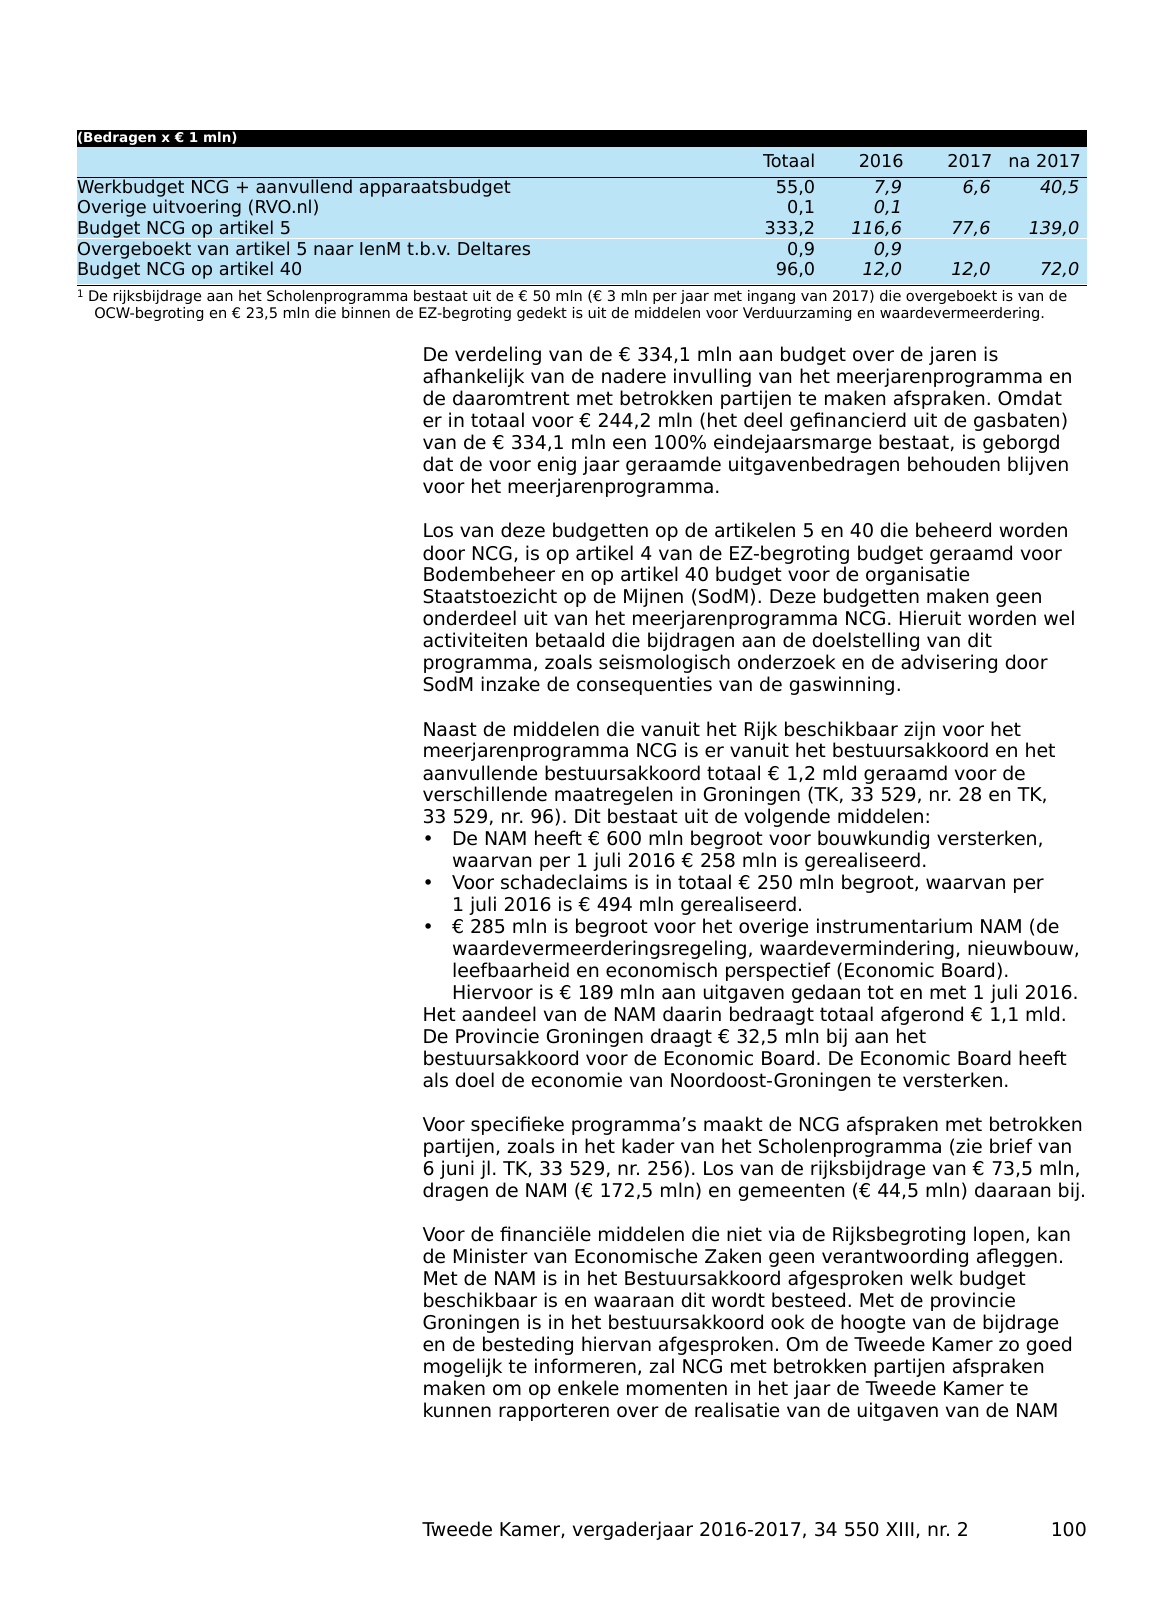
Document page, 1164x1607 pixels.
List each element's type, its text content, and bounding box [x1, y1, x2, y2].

table_cell Totaal [732, 147, 821, 177]
table_cell 77,6 [909, 218, 998, 238]
table_cell [909, 197, 998, 218]
text Naast de middelen die vanuit het Rijk beschikbaar zijn voor het meerjarenprogramma NCG is er vanuit het bestuursakkoord en het aanvullende bestuursakkoord totaal € 1,2 mld geraamd voor de verschillende maatregelen in Groningen (TK, 33 529, nr. 28 en TK, 33 529, nr. 96). Dit bestaat uit de volgende middelen: [422, 718, 1087, 828]
table_cell Werkbudget NCG + aanvullend apparaatsbudget [77, 178, 732, 197]
table_cell 333,2 [732, 218, 821, 238]
table_cell 12,0 [909, 259, 998, 284]
table_cell 6,6 [909, 178, 998, 197]
table_cell 7,9 [821, 178, 909, 197]
text Het aandeel van de NAM daarin bedraagt totaal afgerond € 1,1 mld. De Provincie Groningen draagt € 32,5 mln bij aan het bestuursakkoord voor de Economic Board. De Economic Board heeft als doel de economie van Noordoost-Groningen te versterken. [422, 1004, 1087, 1092]
table_cell 96,0 [732, 259, 821, 284]
table_cell 72,0 [998, 259, 1087, 284]
table_cell [77, 147, 732, 177]
table_cell 0,1 [732, 197, 821, 218]
table_cell 2016 [821, 147, 909, 177]
text • Voor schadeclaims is in totaal € 250 mln begroot, waarvan per 1 juli 2016 is € 494 mln gerealiseerd. [422, 872, 1087, 916]
table_cell Budget NCG op artikel 40 [77, 259, 732, 284]
text Voor specifieke programma’s maakt de NCG afspraken met betrokken partijen, zoals in het kader van het Scholenprogramma (zie brief van 6 juni jl. TK, 33 529, nr. 256). Los van de rijksbijdrage van € 73,5 mln, dragen de NAM (€ 172,5 mln) en gemeenten (€ 44,5 mln) daaraan bij. [422, 1114, 1087, 1202]
table_cell 55,0 [732, 178, 821, 197]
table_cell 0,1 [821, 197, 909, 218]
table_cell 0,9 [732, 239, 821, 259]
text De verdeling van de € 334,1 mln aan budget over de jaren is afhankelijk van de nadere invulling van het meerjarenprogramma en de daaromtrent met betrokken partijen te maken afspraken. Omdat er in totaal voor € 244,2 mln (het deel gefinancierd uit de gasbaten) van de € 334,1 mln een 100% eindejaarsmarge bestaat, is geborgd dat de voor enig jaar geraamde uitgavenbedragen behouden blijven voor het meerjarenprogramma. [422, 344, 1087, 498]
text • De NAM heeft € 600 mln begroot voor bouwkundig versterken, waarvan per 1 juli 2016 € 258 mln is gerealiseerd. [422, 828, 1087, 872]
table_cell [909, 239, 998, 259]
table_cell na 2017 [998, 147, 1087, 177]
text • € 285 mln is begroot voor het overige instrumentarium NAM (de waardevermeerderingsregeling, waardevermindering, nieuwbouw, leefbaarheid en economisch perspectief (Economic Board). Hiervoor is € 189 mln aan uitgaven gedaan tot en met 1 juli 2016. [422, 916, 1087, 1004]
table_cell [998, 239, 1087, 259]
table_cell Overige uitvoering (RVO.nl) [77, 197, 732, 218]
table_cell 40,5 [998, 178, 1087, 197]
table_cell 139,0 [998, 218, 1087, 238]
table_cell 1 De rijksbijdrage aan het Scholenprogramma bestaat uit de € 50 mln (€ 3 mln per jaar met ingang van 2017) die overgeboekt is van de OCW-begroting en € 23,5 mln die binnen de EZ-begroting gedekt is uit de middelen voor Verduurzaming en waardevermeerdering. [77, 286, 1087, 322]
table_cell Overgeboekt van artikel 5 naar IenM t.b.v. Deltares [77, 239, 732, 259]
text Los van deze budgetten op de artikelen 5 en 40 die beheerd worden door NCG, is op artikel 4 van de EZ-begroting budget geraamd voor Bodembeheer en op artikel 40 budget voor de organisatie Staatstoezicht op de Mijnen (SodM). Deze budgetten maken geen onderdeel uit van het meerjarenprogramma NCG. Hieruit worden wel activiteiten betaald die bijdragen aan de doelstelling van dit programma, zoals seismologisch onderzoek en de advisering door SodM inzake de consequenties van de gaswinning. [422, 520, 1087, 696]
table_cell 2017 [909, 147, 998, 177]
table_cell 0,9 [821, 239, 909, 259]
text Voor de financiële middelen die niet via de Rijksbegroting lopen, kan de Minister van Economische Zaken geen verantwoording afleggen. Met de NAM is in het Bestuursakkoord afgesproken welk budget beschikbaar is en waaraan dit wordt besteed. Met de provincie Groningen is in het bestuursakkoord ook de hoogte van de bijdrage en de besteding hiervan afgesproken. Om de Tweede Kamer zo goed mogelijk te informeren, zal NCG met betrokken partijen afspraken maken om op enkele momenten in het jaar de Tweede Kamer te kunnen rapporteren over de realisatie van de uitgaven van de NAM [422, 1224, 1087, 1422]
table_cell [998, 197, 1087, 218]
table_cell 116,6 [821, 218, 909, 238]
table_cell Budget NCG op artikel 5 [77, 218, 732, 238]
table_header (Bedragen x € 1 mln) [77, 130, 1087, 146]
table_cell 12,0 [821, 259, 909, 284]
